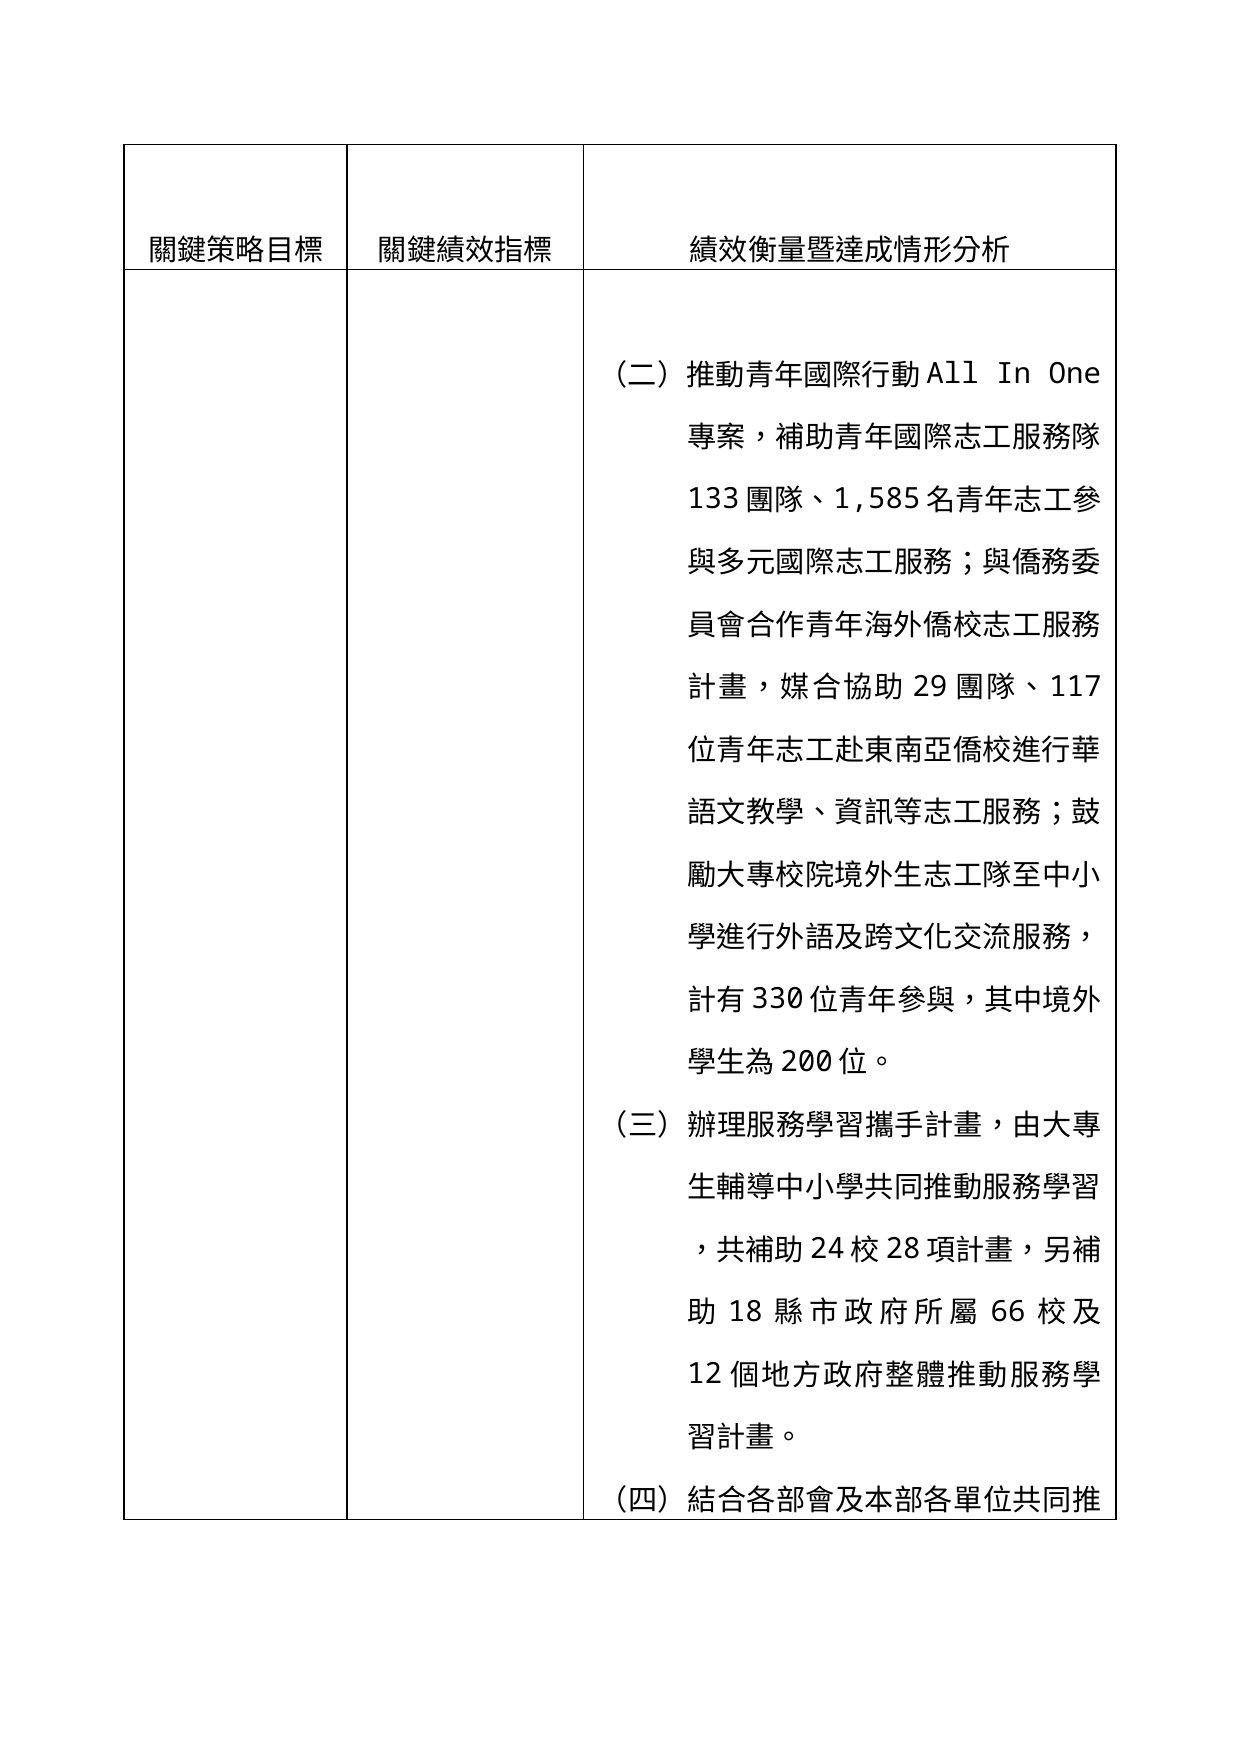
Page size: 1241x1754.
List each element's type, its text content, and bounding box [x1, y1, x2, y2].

table_cell （二）推動青年國際行動All In One專案，補助青年國際志工服務隊133團隊、1,585名青年志工參與多元國際志工服務；與僑務委員會合作青年海外僑校志工服務計畫，媒合協助29團隊、117位青年志工赴東南亞僑校進行華語文教學、資訊等志工服務；鼓勵大專校院境外生志工隊至中小學進行外語及跨文化交流服務，計有330位青年參與，其中境外學生為200位。 （三）辦理服務學習攜手計畫，由大專生輔導中小學共同推動服務學習，共補助24校28項計畫，另補助18縣市政府所屬66校及 12個地方政府整體推動服務學習計畫。 （四）結合各部會及本部各單位共同推 [584, 270, 1115, 1518]
table_header 關鍵績效指標 [348, 145, 583, 268]
table_cell [125, 270, 346, 1518]
table_header 績效衡量暨達成情形分析 [584, 145, 1115, 268]
table_cell [348, 270, 583, 1518]
table_header 關鍵策略目標 [125, 145, 346, 268]
